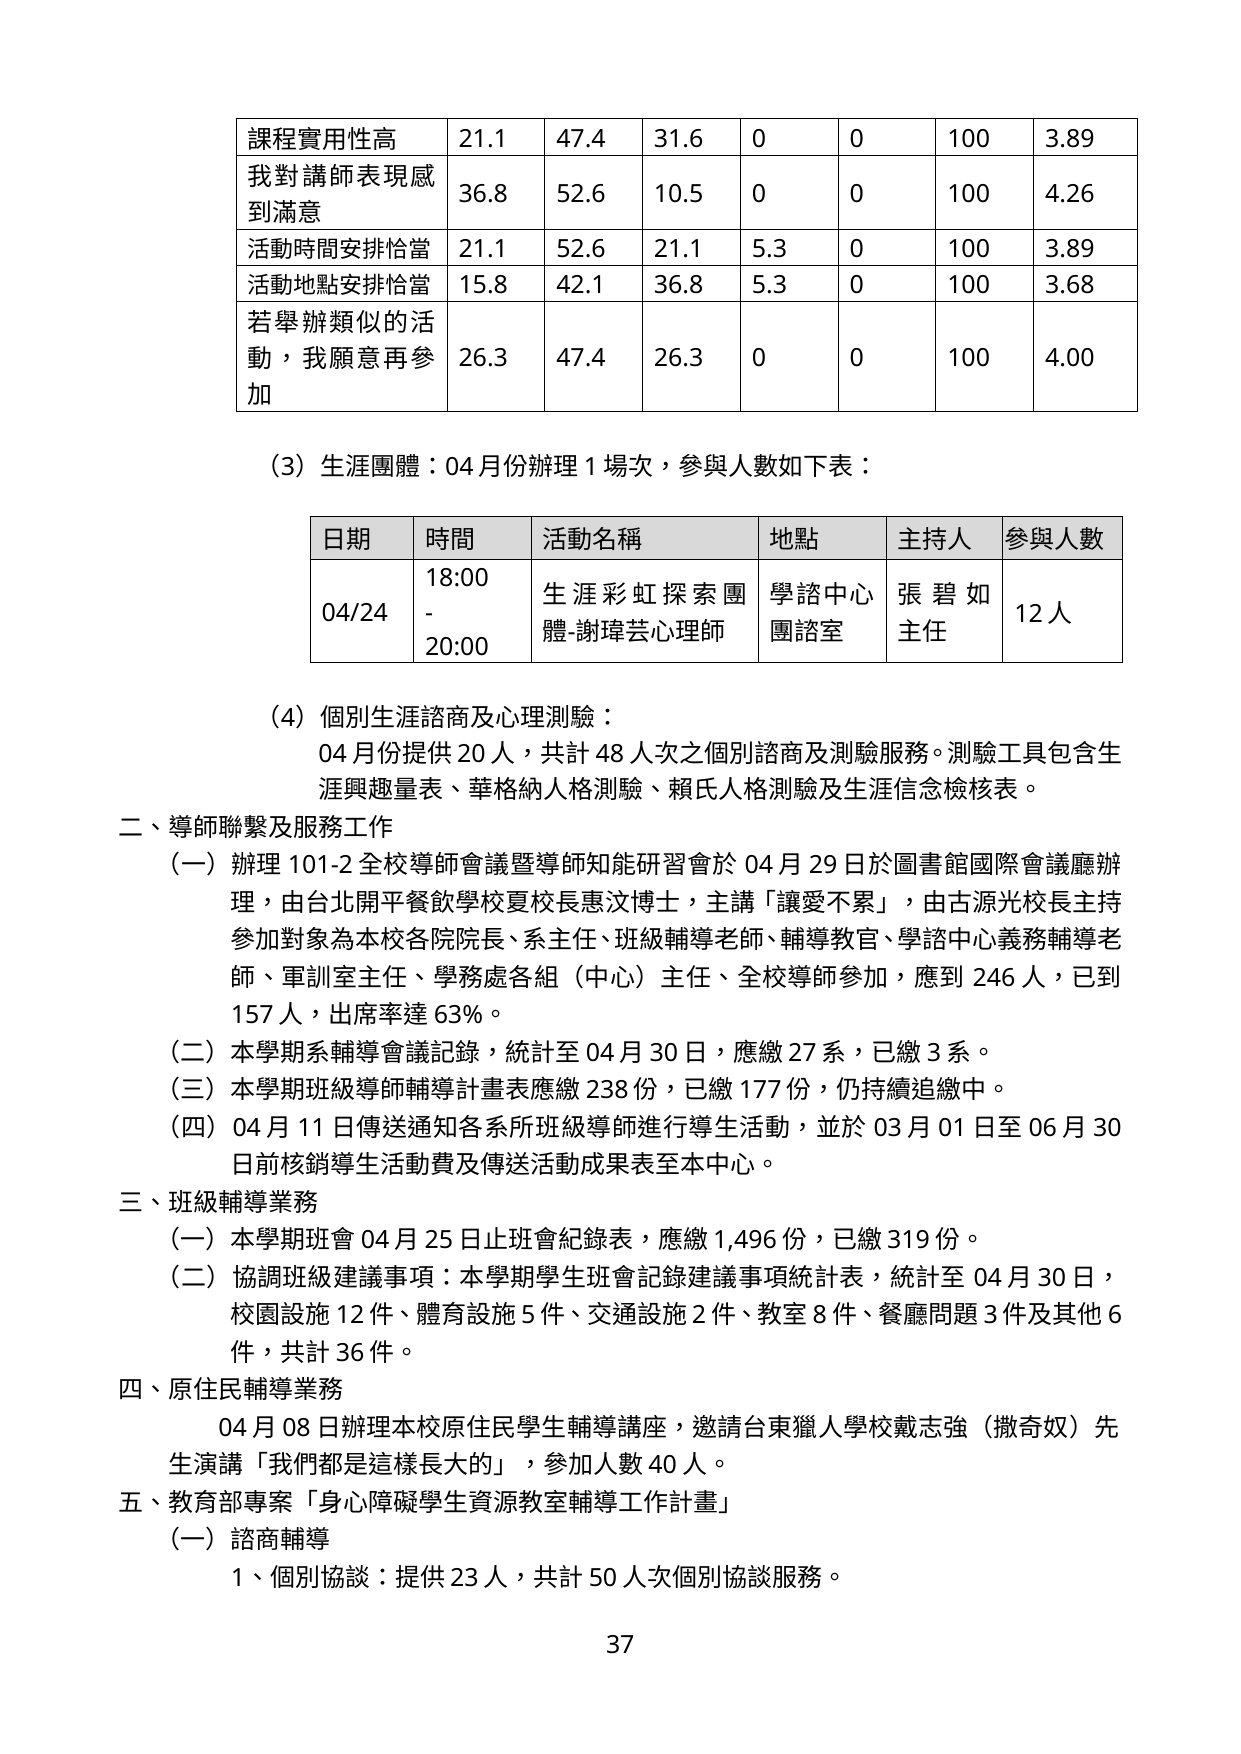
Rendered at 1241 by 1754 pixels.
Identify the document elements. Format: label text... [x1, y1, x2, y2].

table_cell 4.26 [1034, 156, 1137, 229]
table_cell 31.6 [643, 119, 740, 155]
text 1、個別協談：提供23人，共計50人次個別協談服務。 [231, 1556, 1122, 1594]
table_cell 5.3 [741, 230, 838, 265]
table_cell 26.3 [643, 302, 740, 411]
table_cell 0 [741, 119, 838, 155]
text （4）個別生涯諮商及心理測驗： [256, 697, 1122, 734]
table_cell 42.1 [545, 266, 642, 301]
table_cell 21.1 [448, 119, 544, 155]
table_cell 0 [839, 302, 935, 411]
table_cell 15.8 [448, 266, 544, 301]
table_cell 100 [936, 266, 1033, 301]
text （三）本學期班級導師輔導計畫表應繳238份，已繳177份，仍持續追繳中。 [156, 1069, 1122, 1106]
table_cell 52.6 [545, 156, 642, 229]
text 五、教育部專案「身心障礙學生資源教室輔導工作計畫」 [118, 1481, 1122, 1519]
table_cell 學諮中心團諮室 [759, 560, 886, 662]
text （二）協調班級建議事項：本學期學生班會記錄建議事項統計表，統計至04月30日，校園設施12件、體育設施5件、交通設施2件、教室8件、餐廳問題3件及其他6件，共計36件。 [156, 1256, 1122, 1369]
table_header 日期 [311, 517, 413, 559]
table_cell 100 [936, 230, 1033, 265]
text 三、班級輔導業務 [118, 1181, 1122, 1219]
table_cell 活動地點安排恰當 [237, 266, 447, 301]
text 四、原住民輔導業務 [118, 1369, 1122, 1406]
table_cell 我對講師表現感到滿意 [237, 156, 447, 229]
table_cell 生涯彩虹探索團體-謝瑋芸心理師 [532, 560, 758, 662]
text （一）諮商輔導 [156, 1519, 1122, 1556]
text （二）本學期系輔導會議記錄，統計至04月30日，應繳27系，已繳3系。 [156, 1031, 1122, 1069]
table_cell 100 [936, 119, 1033, 155]
text （一）本學期班會04月25日止班會紀錄表，應繳1,496份，已繳319份。 [156, 1219, 1122, 1256]
table_cell 26.3 [448, 302, 544, 411]
table_cell 0 [741, 156, 838, 229]
table_cell 0 [839, 119, 935, 155]
table_cell 10.5 [643, 156, 740, 229]
table_cell 21.1 [448, 230, 544, 265]
table_header 參與人數 [1003, 517, 1122, 559]
table_cell 0 [741, 302, 838, 411]
table_cell 36.8 [448, 156, 544, 229]
table_header 活動名稱 [532, 517, 758, 559]
table_cell 100 [936, 156, 1033, 229]
text （一）辦理101-2全校導師會議暨導師知能研習會於04月29日於圖書館國際會議廳辦理，由台北開平餐飲學校夏校長惠汶博士，主講「讓愛不累」，由古源光校長主持參加對象為本校各院院長、系主任、班級輔導老師、輔導教官、學諮中心義務輔導老師、軍訓室主任、學務處各組（中心）主任、全校導師參加，應到246人，已到157人，出席率達63%。 [156, 844, 1122, 1031]
table_header 時間 [414, 517, 531, 559]
text 二、導師聯繫及服務工作 [118, 806, 1122, 844]
table_cell 活動時間安排恰當 [237, 230, 447, 265]
table_cell 47.4 [545, 302, 642, 411]
table_cell 課程實用性高 [237, 119, 447, 155]
table_cell 0 [839, 230, 935, 265]
table_cell 47.4 [545, 119, 642, 155]
table_header 主持人 [887, 517, 1002, 559]
table_cell 張碧如主任 [887, 560, 1002, 662]
table_cell 12人 [1003, 560, 1122, 662]
table_cell 0 [839, 266, 935, 301]
table_cell 52.6 [545, 230, 642, 265]
table_cell 4.00 [1034, 302, 1137, 411]
table_header 地點 [759, 517, 886, 559]
table_cell 0 [839, 156, 935, 229]
table_cell 5.3 [741, 266, 838, 301]
table_cell 若舉辦類似的活動，我願意再參加 [237, 302, 447, 411]
text （3）生涯團體：04月份辦理1場次，參與人數如下表： [256, 446, 1122, 482]
table_cell 21.1 [643, 230, 740, 265]
text （四）04月11日傳送通知各系所班級導師進行導生活動，並於03月01日至06月30日前核銷導生活動費及傳送活動成果表至本中心。 [156, 1106, 1122, 1181]
text 04月份提供20人，共計48人次之個別諮商及測驗服務。測驗工具包含生涯興趣量表、華格納人格測驗、賴氏人格測驗及生涯信念檢核表。 [318, 734, 1122, 806]
table_cell 3.89 [1034, 230, 1137, 265]
table_cell 18:00 - 20:00 [414, 560, 531, 662]
table_cell 3.89 [1034, 119, 1137, 155]
table_cell 36.8 [643, 266, 740, 301]
table_cell 3.68 [1034, 266, 1137, 301]
table_cell 100 [936, 302, 1033, 411]
text 04月08日辦理本校原住民學生輔導講座，邀請台東獵人學校戴志強（撒奇奴）先生演講「我們都是這樣長大的」，參加人數40人。 [168, 1406, 1122, 1481]
table_cell 04/24 [311, 560, 413, 662]
